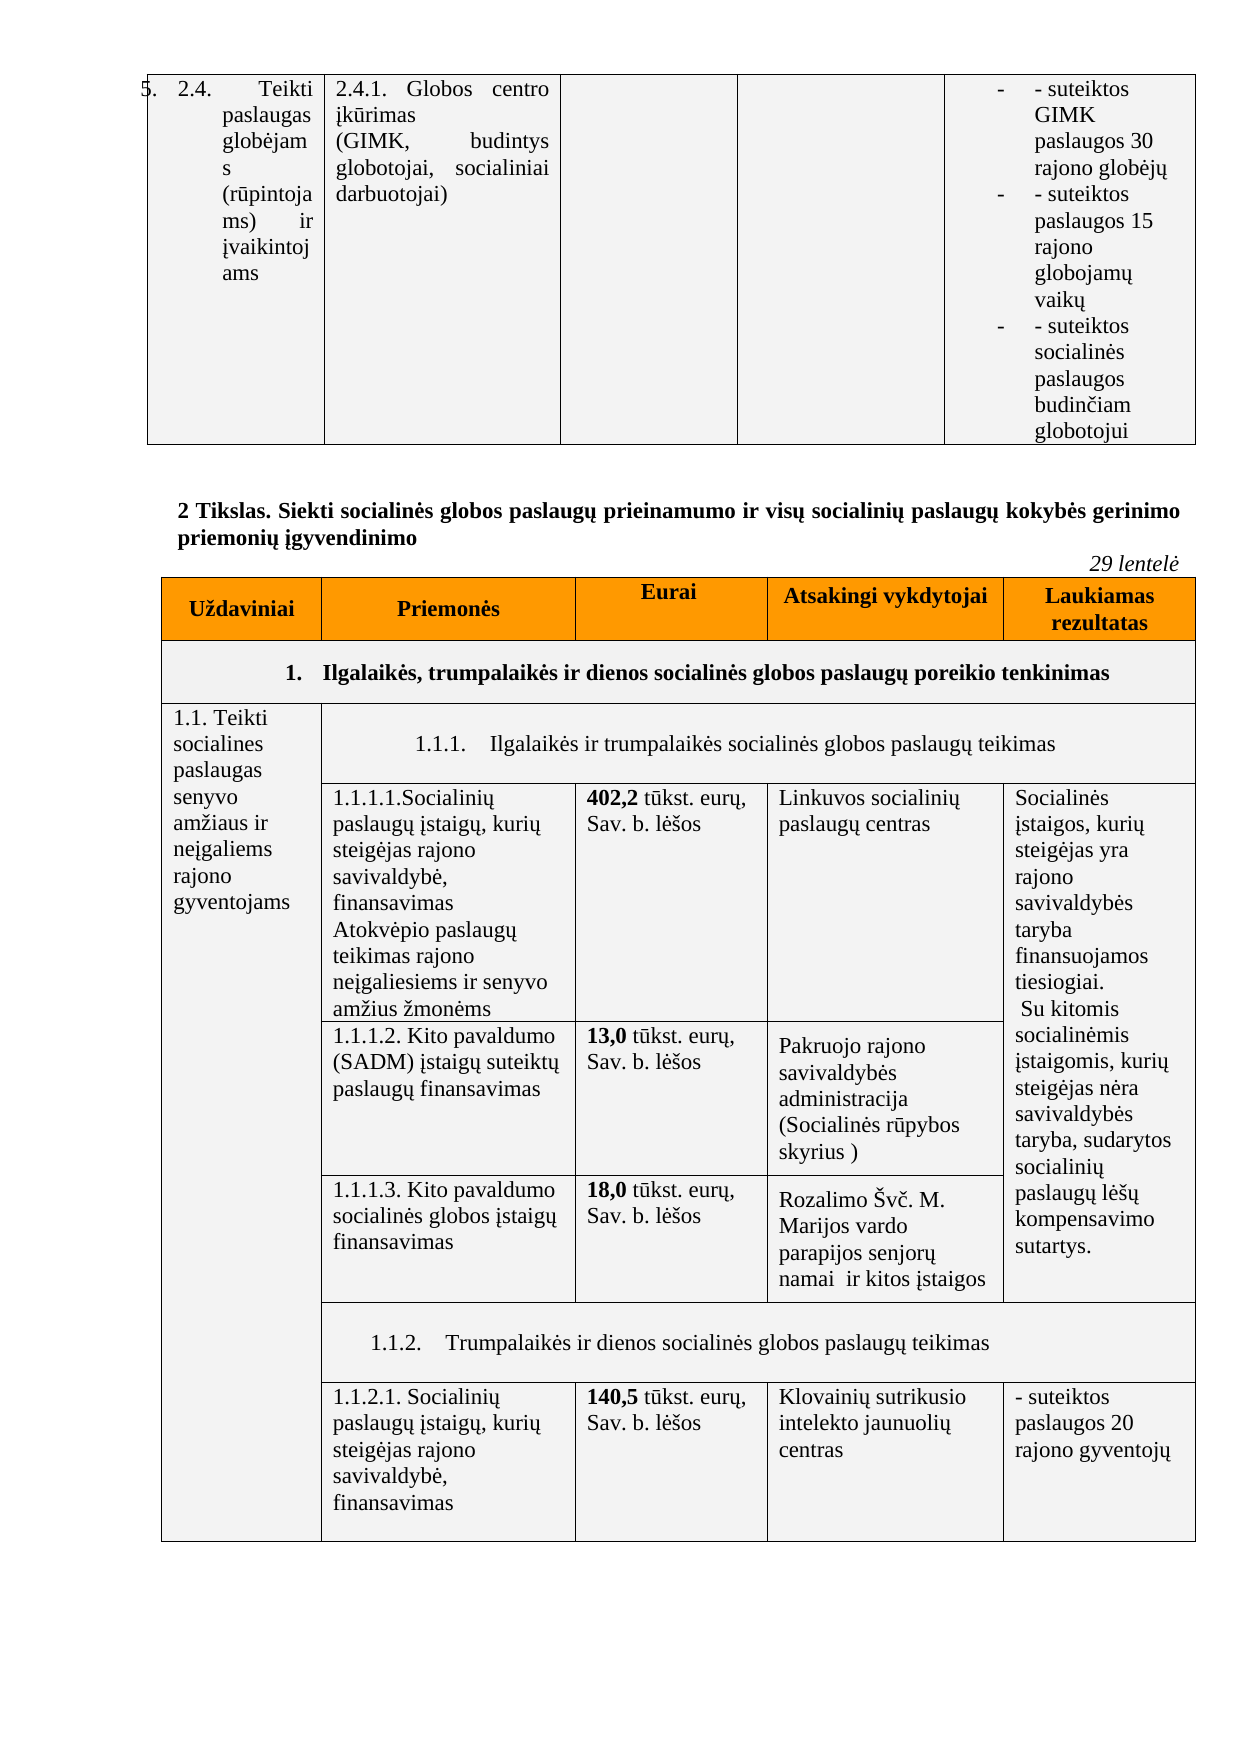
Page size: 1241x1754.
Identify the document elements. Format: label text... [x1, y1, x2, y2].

table_cell Ilgalaikės ir trumpalaikės socialinės globos paslaugų teikimas [322, 704, 1195, 783]
table_cell 2.4.1. Globos centro įkūrimas (GIMK, budintys globotojai, socialiniai darbuotojai) [325, 75, 560, 444]
text 29 lentelė [177, 550, 1181, 577]
table_cell 1.1.1.1.Socialinių paslaugų įstaigų, kurių steigėjas rajono savivaldybė, finansavimas Atokvėpio paslaugų teikimas rajono neįgaliesiems ir senyvo amžius žmonėms [322, 784, 575, 1021]
table_cell 1.1.1.2. Kito pavaldumo (SADM) įstaigų suteiktų paslaugų finansavimas [322, 1022, 575, 1175]
table_cell 13,0 tūkst. eurų, Sav. b. lėšos [576, 1022, 767, 1175]
table_header Uždaviniai [162, 578, 321, 640]
table_cell [561, 75, 737, 444]
table_header Atsakingi vykdytojai [768, 578, 1003, 640]
table_cell Ilgalaikės, trumpalaikės ir dienos socialinės globos paslaugų poreikio tenkinimas [162, 641, 1195, 703]
text 2 Tikslas. Siekti socialinės globos paslaugų prieinamumo ir visų socialinių paslaugų kokybės gerinimo priemonių įgyvendinimo [177, 498, 1181, 550]
table_header Laukiamas rezultatas [1004, 578, 1195, 640]
table_header Priemonės [322, 578, 575, 640]
table_cell Pakruojo rajono savivaldybės administracija (Socialinės rūpybos skyrius ) [768, 1022, 1003, 1175]
table_cell [738, 75, 944, 444]
table_cell 402,2 tūkst. eurų, Sav. b. lėšos [576, 784, 767, 1021]
table_cell 1.1.2.1. Socialinių paslaugų įstaigų, kurių steigėjas rajono savivaldybė, finansavimas [322, 1383, 575, 1541]
table_cell Rozalimo Švč. M. Marijos vardo parapijos senjorų namai ir kitos įstaigos [768, 1176, 1003, 1302]
table_cell Klovainių sutrikusio intelekto jaunuolių centras [768, 1383, 1003, 1541]
table_cell Trumpalaikės ir dienos socialinės globos paslaugų teikimas [322, 1303, 1195, 1382]
table_cell 1.1. Teikti socialines paslaugas senyvo amžiaus ir neįgaliems rajono gyventojams [162, 704, 321, 1541]
table_cell - suteiktos paslaugos 20 rajono gyventojų [1004, 1383, 1195, 1541]
table_cell Linkuvos socialinių paslaugų centras [768, 784, 1003, 1021]
table_cell 140,5 tūkst. eurų, Sav. b. lėšos [576, 1383, 767, 1541]
table_cell 2.4. Teikti paslaugas globėjams (rūpintojams) ir įvaikintojams [148, 75, 324, 444]
table_cell Socialinės įstaigos, kurių steigėjas yra rajono savivaldybės taryba finansuojamos tiesiogiai. Su kitomis socialinėmis įstaigomis, kurių steigėjas nėra savivaldybės taryba, sudarytos socialinių paslaugų lėšų kompensavimo sutartys. [1004, 784, 1195, 1302]
table_cell 1.1.1.3. Kito pavaldumo socialinės globos įstaigų finansavimas [322, 1176, 575, 1302]
table_cell - suteiktos GIMK paslaugos 30 rajono globėjų - suteiktos paslaugos 15 rajono globojamų vaikų - suteiktos socialinės paslaugos budinčiam globotojui [945, 75, 1195, 444]
table_cell 18,0 tūkst. eurų, Sav. b. lėšos [576, 1176, 767, 1302]
table_header Eurai [576, 578, 767, 640]
